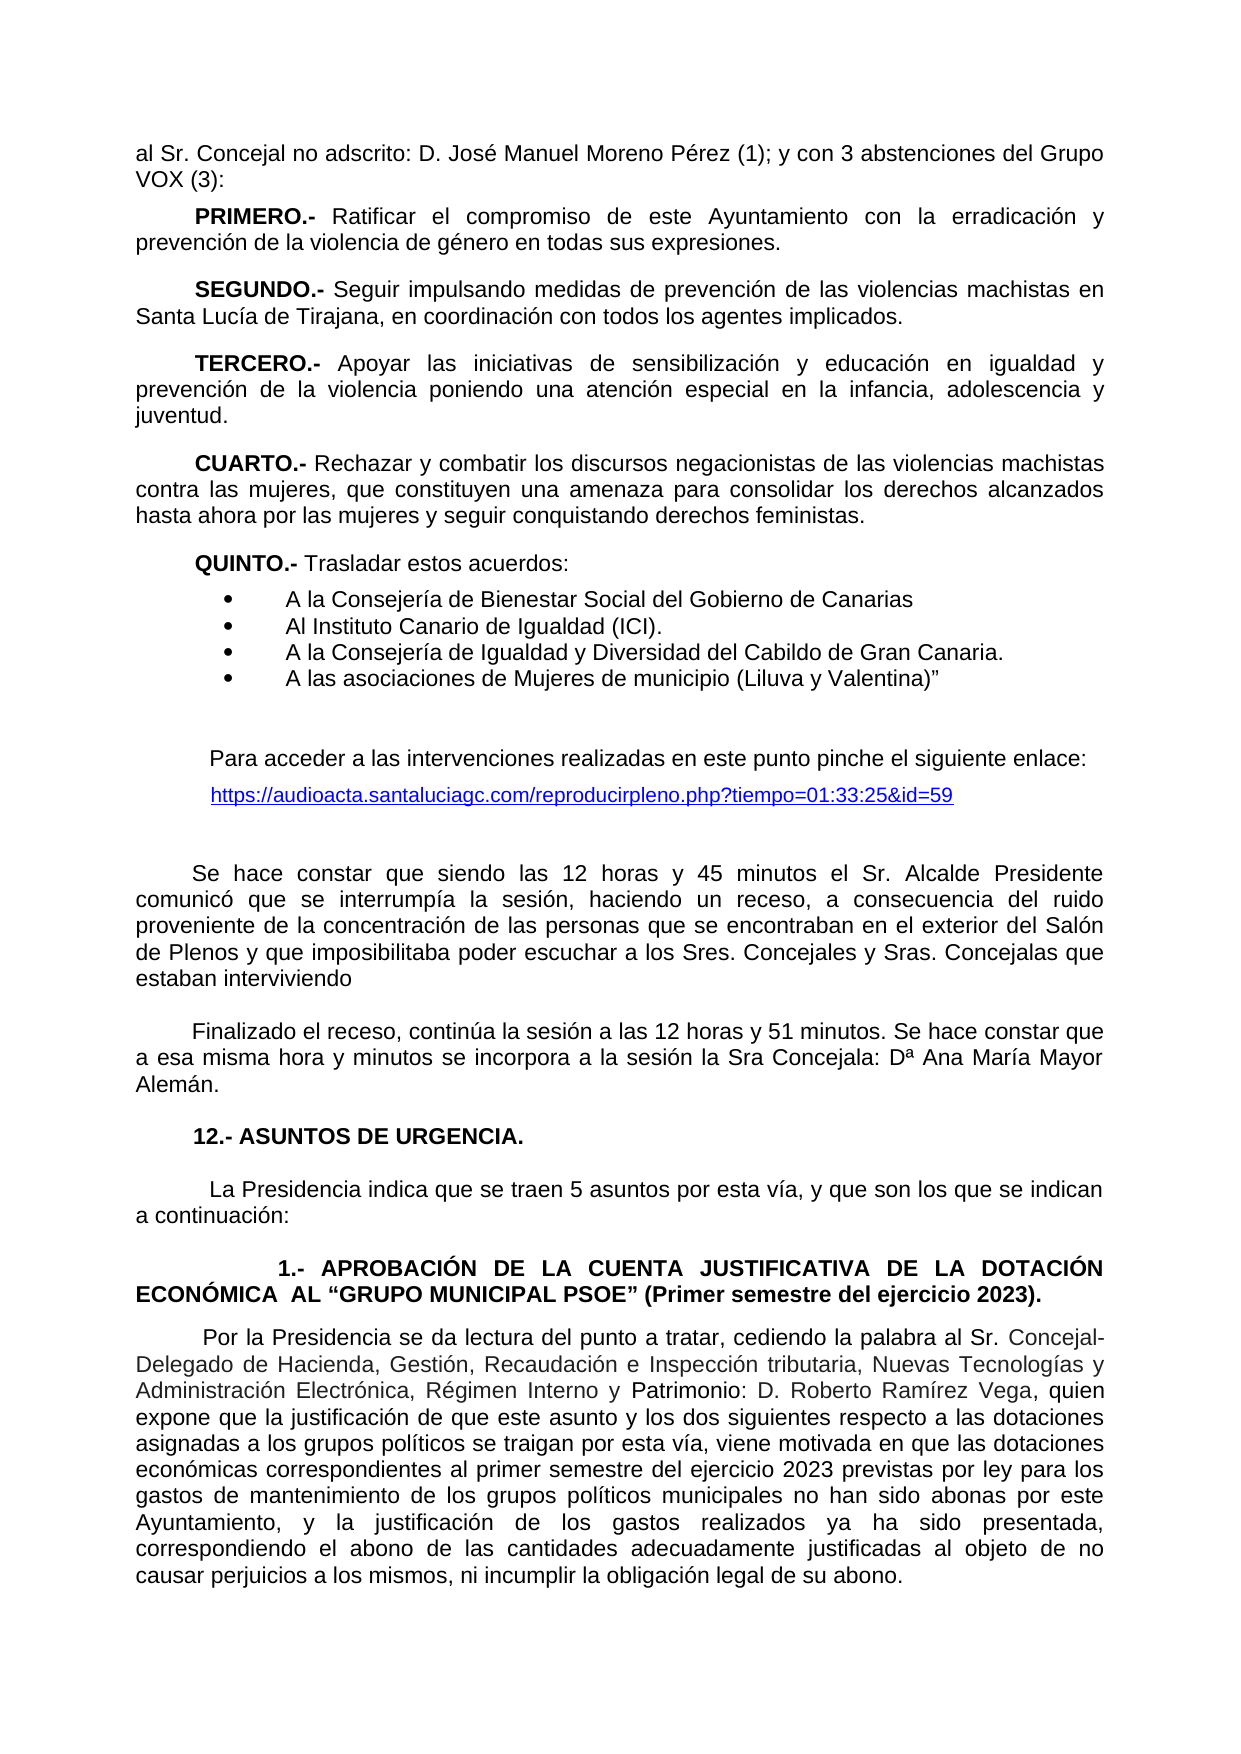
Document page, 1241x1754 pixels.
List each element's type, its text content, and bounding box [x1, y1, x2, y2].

list Al Instituto Canario de Igualdad (ICI). [165, 613, 1105, 639]
text Se hace constar que siendo las 12 horas y 45 minutos el Sr. Alcalde Presidente comunicó que se interrumpía la sesión, haciendo un receso, a consecuencia del ruido proveniente de la concentración de las personas que se encontraban en el exterior del Salón de Plenos y que imposibilitaba poder escuchar a los Sres. Concejales y Sras. Concejalas que estaban interviviendo [135, 860, 1105, 991]
list A la Consejería de Igualdad y Diversidad del Cabildo de Gran Canaria. [165, 639, 1105, 665]
text QUINTO.- Trasladar estos acuerdos: [135, 549, 1105, 576]
text La Presidencia indica que se traen 5 asuntos por esta vía, y que son los que se indican a continuación: [135, 1176, 1105, 1229]
list A la Consejería de Bienestar Social del Gobierno de Canarias [165, 586, 1105, 613]
text PRIMERO.- Ratificar el compromiso de este Ayuntamiento con la erradicación y prevención de la violencia de género en todas sus expresiones. [135, 203, 1105, 255]
text https://audioacta.santaluciagc.com/reproducirpleno.php?tiempo=01:33:25&id=59 [135, 783, 1105, 807]
text al Sr. Concejal no adscrito: D. José Manuel Moreno Pérez (1); y con 3 abstenciones del Grupo VOX (3): [135, 139, 1105, 192]
list A las asociaciones de Mujeres de municipio (Liluva y Valentina)” [165, 665, 1105, 692]
text Finalizado el receso, continúa la sesión a las 12 horas y 51 minutos. Se hace constar que a esa misma hora y minutos se incorpora a la sesión la Sra Concejala: Dª Ana María Mayor Alemán. [135, 1018, 1105, 1097]
text 12.- ASUNTOS DE URGENCIA. [135, 1123, 1105, 1149]
text SEGUNDO.- Seguir impulsando medidas de prevención de las violencias machistas en Santa Lucía de Tirajana, en coordinación con todos los agentes implicados. [135, 276, 1105, 329]
text CUARTO.- Rechazar y combatir los discursos negacionistas de las violencias machistas contra las mujeres, que constituyen una amenaza para consolidar los derechos alcanzados hasta ahora por las mujeres y seguir conquistando derechos feministas. [135, 450, 1105, 529]
text Por la Presidencia se da lectura del punto a tratar, cediendo la palabra al Sr. Concejal-Delegado de Hacienda, Gestión, Recaudación e Inspección tributaria, Nuevas Tecnologías y Administración Electrónica, Régimen Interno y Patrimonio: D. Roberto Ramírez Vega, quien expone que la justificación de que este asunto y los dos siguientes respecto a las dotaciones asignadas a los grupos políticos se traigan por esta vía, viene motivada en que las dotaciones económicas correspondientes al primer semestre del ejercicio 2023 previstas por ley para los gastos de mantenimiento de los grupos políticos municipales no han sido abonas por este Ayuntamiento, y la justificación de los gastos realizados ya ha sido presentada, correspondiendo el abono de las cantidades adecuadamente justificadas al objeto de no causar perjuicios a los mismos, ni incumplir la obligación legal de su abono. [135, 1324, 1105, 1588]
text Para acceder a las intervenciones realizadas en este punto pinche el siguiente enlace: [135, 744, 1105, 771]
list 1.- APROBACIÓN DE LA CUENTA JUSTIFICATIVA DE LA DOTACIÓN ECONÓMICA AL “GRUPO MUNICIPAL PSOE” (Primer semestre del ejercicio 2023). [135, 1255, 1105, 1308]
text TERCERO.- Apoyar las iniciativas de sensibilización y educación en igualdad y prevención de la violencia poniendo una atención especial en la infancia, adolescencia y juventud. [135, 350, 1105, 429]
